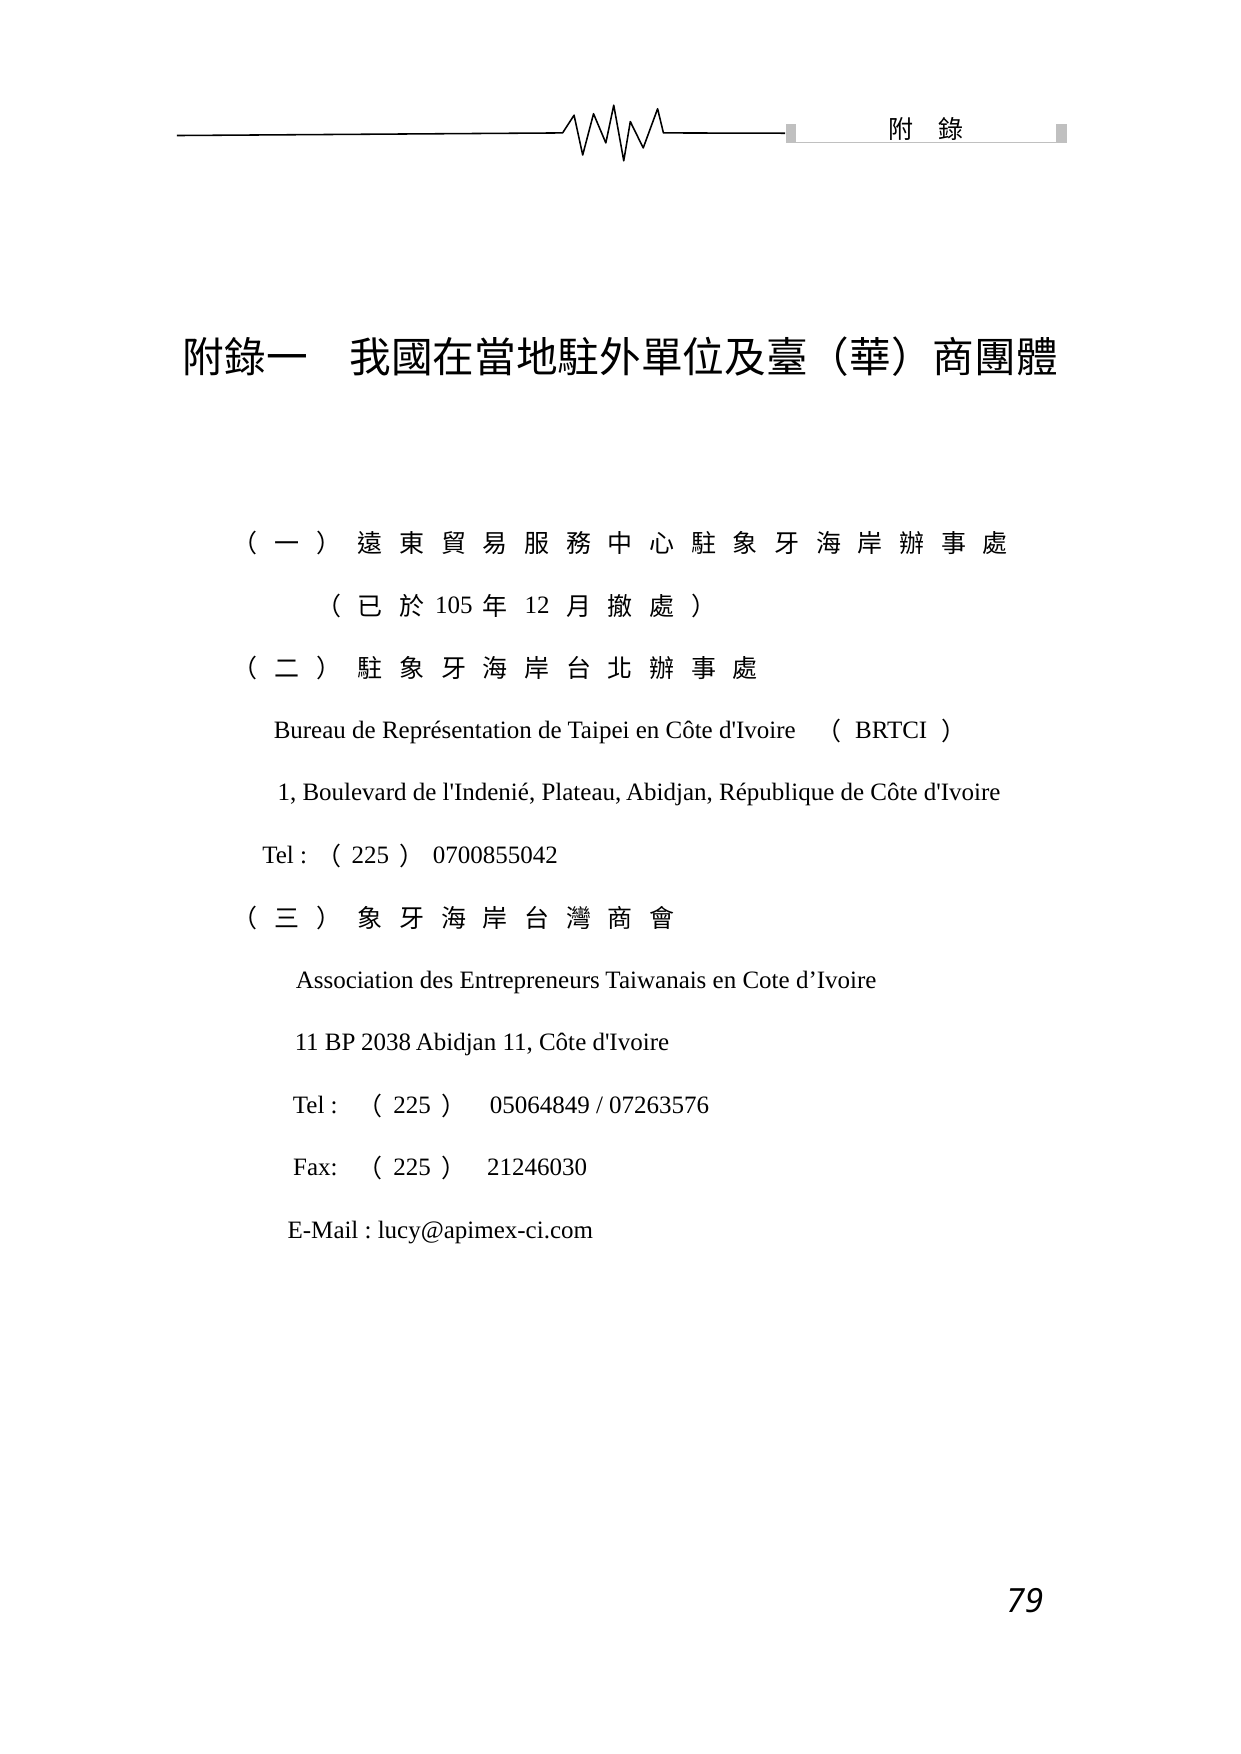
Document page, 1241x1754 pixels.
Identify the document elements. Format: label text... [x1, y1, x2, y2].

text 1, Boulevard de l'Indenié, Plateau, Abidjan, République de Côte d'Ivoire [207, 750, 1058, 813]
text （一）遠東貿易服務中心駐象牙海岸辦事處（已於105年12月撤處） [207, 500, 1058, 625]
text Fax:（225）21246030 [207, 1125, 1058, 1188]
text 11 BP 2038 Abidjan 11, Côte d'Ivoire [207, 1000, 1058, 1063]
text Bureau de Représentation de Taipei en Côte d'Ivoire（BRTCI） [207, 688, 1058, 750]
text （三）象牙海岸台灣商會 [207, 875, 1058, 938]
text Tel :（225）0700855042 [207, 813, 1058, 875]
text Association des Entrepreneurs Taiwanais en Cote d’Ivoire [207, 938, 1058, 1000]
text E-Mail : lucy@apimex-ci.com [207, 1188, 1058, 1250]
text 附錄一 我國在當地駐外單位及臺（華）商團體 [183, 313, 1058, 375]
text （二）駐象牙海岸台北辦事處 [207, 625, 1058, 688]
text Tel :（225）05064849 / 07263576 [207, 1063, 1058, 1125]
